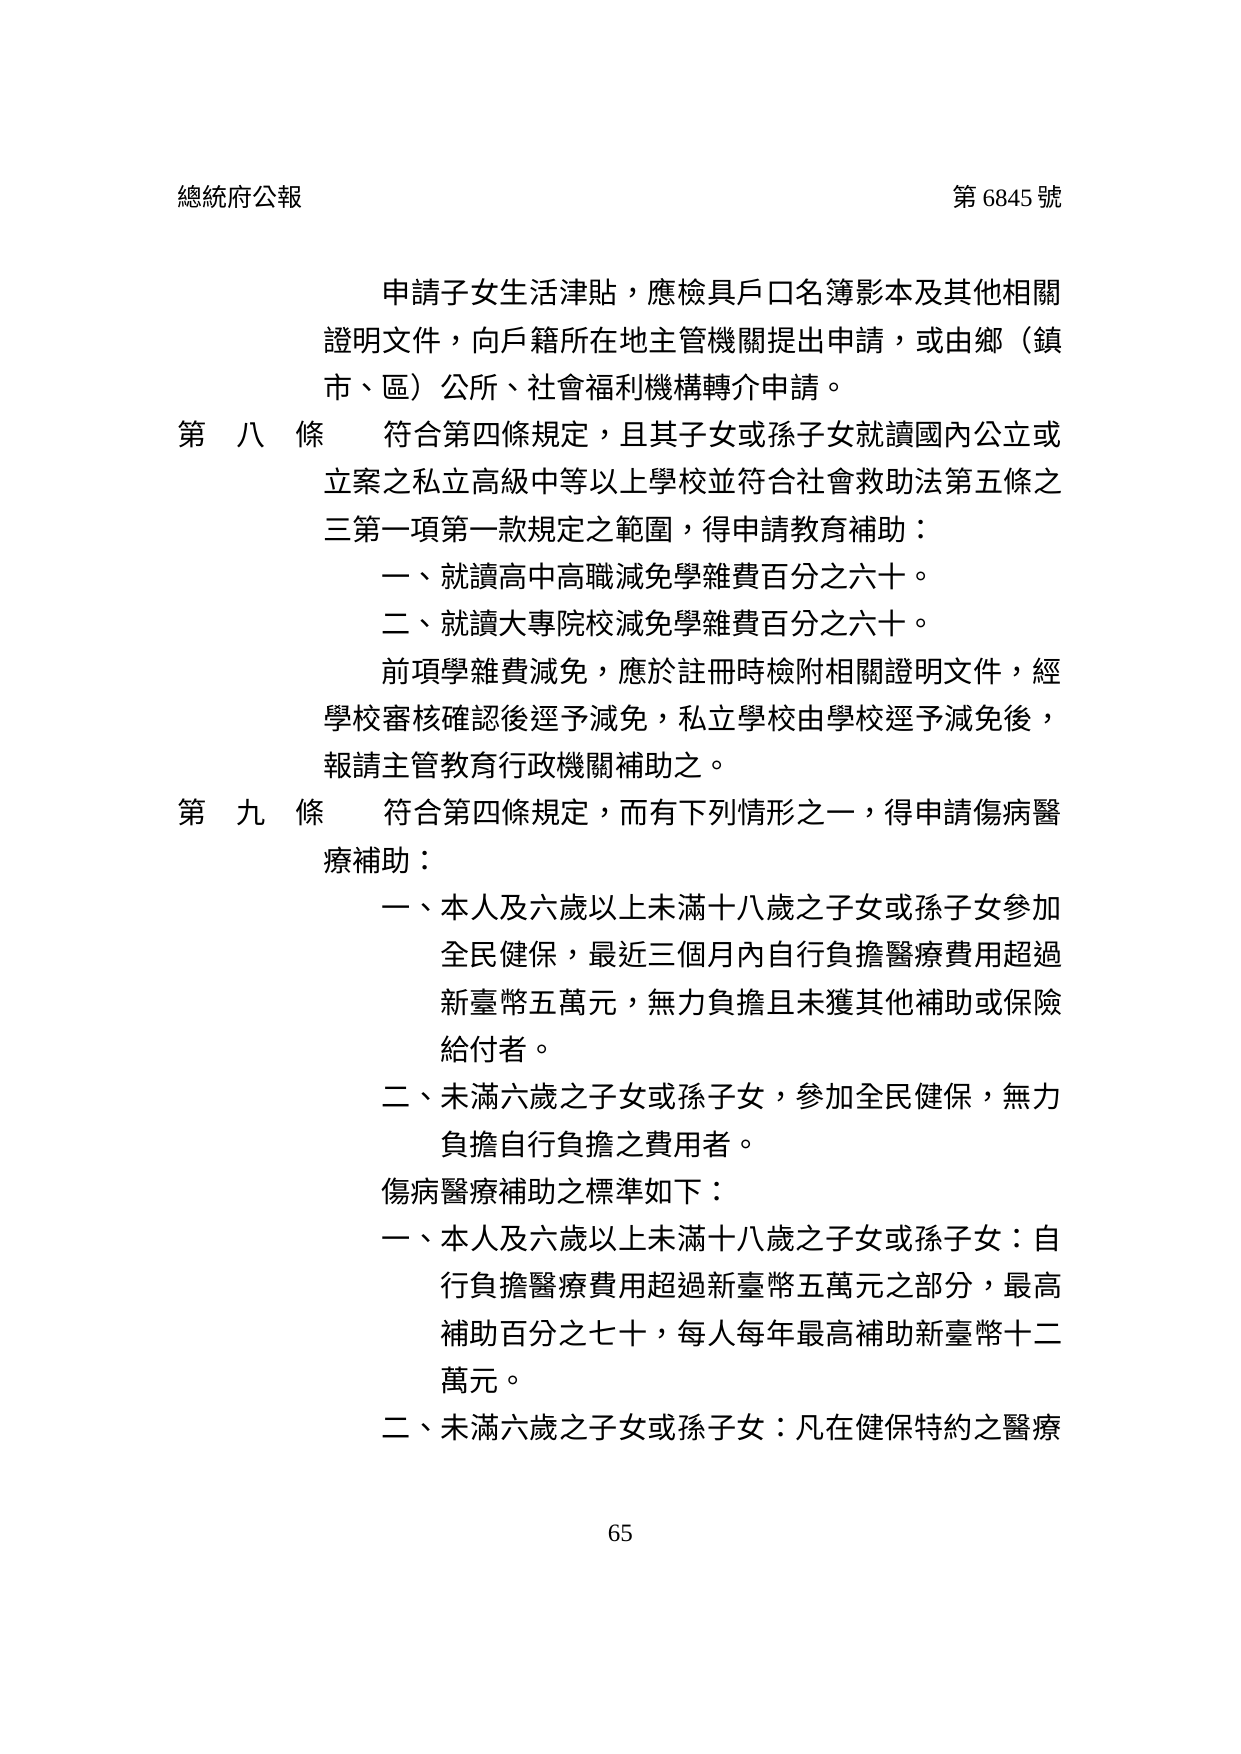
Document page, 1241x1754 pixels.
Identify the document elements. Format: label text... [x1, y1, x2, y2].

text 一、本人及六歲以上未滿十八歲之子女或孫子女參加全民健保，最近三個月內自行負擔醫療費用超過新臺幣五萬元，無力負擔且未獲其他補助或保險給付者。 [381, 881, 1063, 1070]
text 第 八 條 符合第四條規定，且其子女或孫子女就讀國內公立或立案之私立高級中等以上學校並符合社會救助法第五條之三第一項第一款規定之範圍，得申請教育補助： [177, 408, 1063, 549]
text 申請子女生活津貼，應檢具戶口名簿影本及其他相關證明文件，向戶籍所在地主管機關提出申請，或由鄉（鎮、市、區）公所、社會福利機構轉介申請。 [323, 266, 1063, 408]
text 二、就讀大專院校減免學雜費百分之六十。 [381, 597, 1063, 644]
text 一、就讀高中高職減免學雜費百分之六十。 [381, 549, 1063, 597]
text 前項學雜費減免，應於註冊時檢附相關證明文件，經學校審核確認後逕予減免，私立學校由學校逕予減免後，報請主管教育行政機關補助之。 [323, 644, 1063, 786]
text 第 九 條 符合第四條規定，而有下列情形之一，得申請傷病醫療補助： [177, 786, 1063, 881]
text 二、未滿六歲之子女或孫子女：凡在健保特約之醫療 [381, 1401, 1063, 1448]
text 一、本人及六歲以上未滿十八歲之子女或孫子女：自行負擔醫療費用超過新臺幣五萬元之部分，最高補助百分之七十，每人每年最高補助新臺幣十二萬元。 [381, 1212, 1063, 1401]
text 二、未滿六歲之子女或孫子女，參加全民健保，無力負擔自行負擔之費用者。 [381, 1070, 1063, 1164]
text 傷病醫療補助之標準如下： [323, 1164, 1063, 1212]
